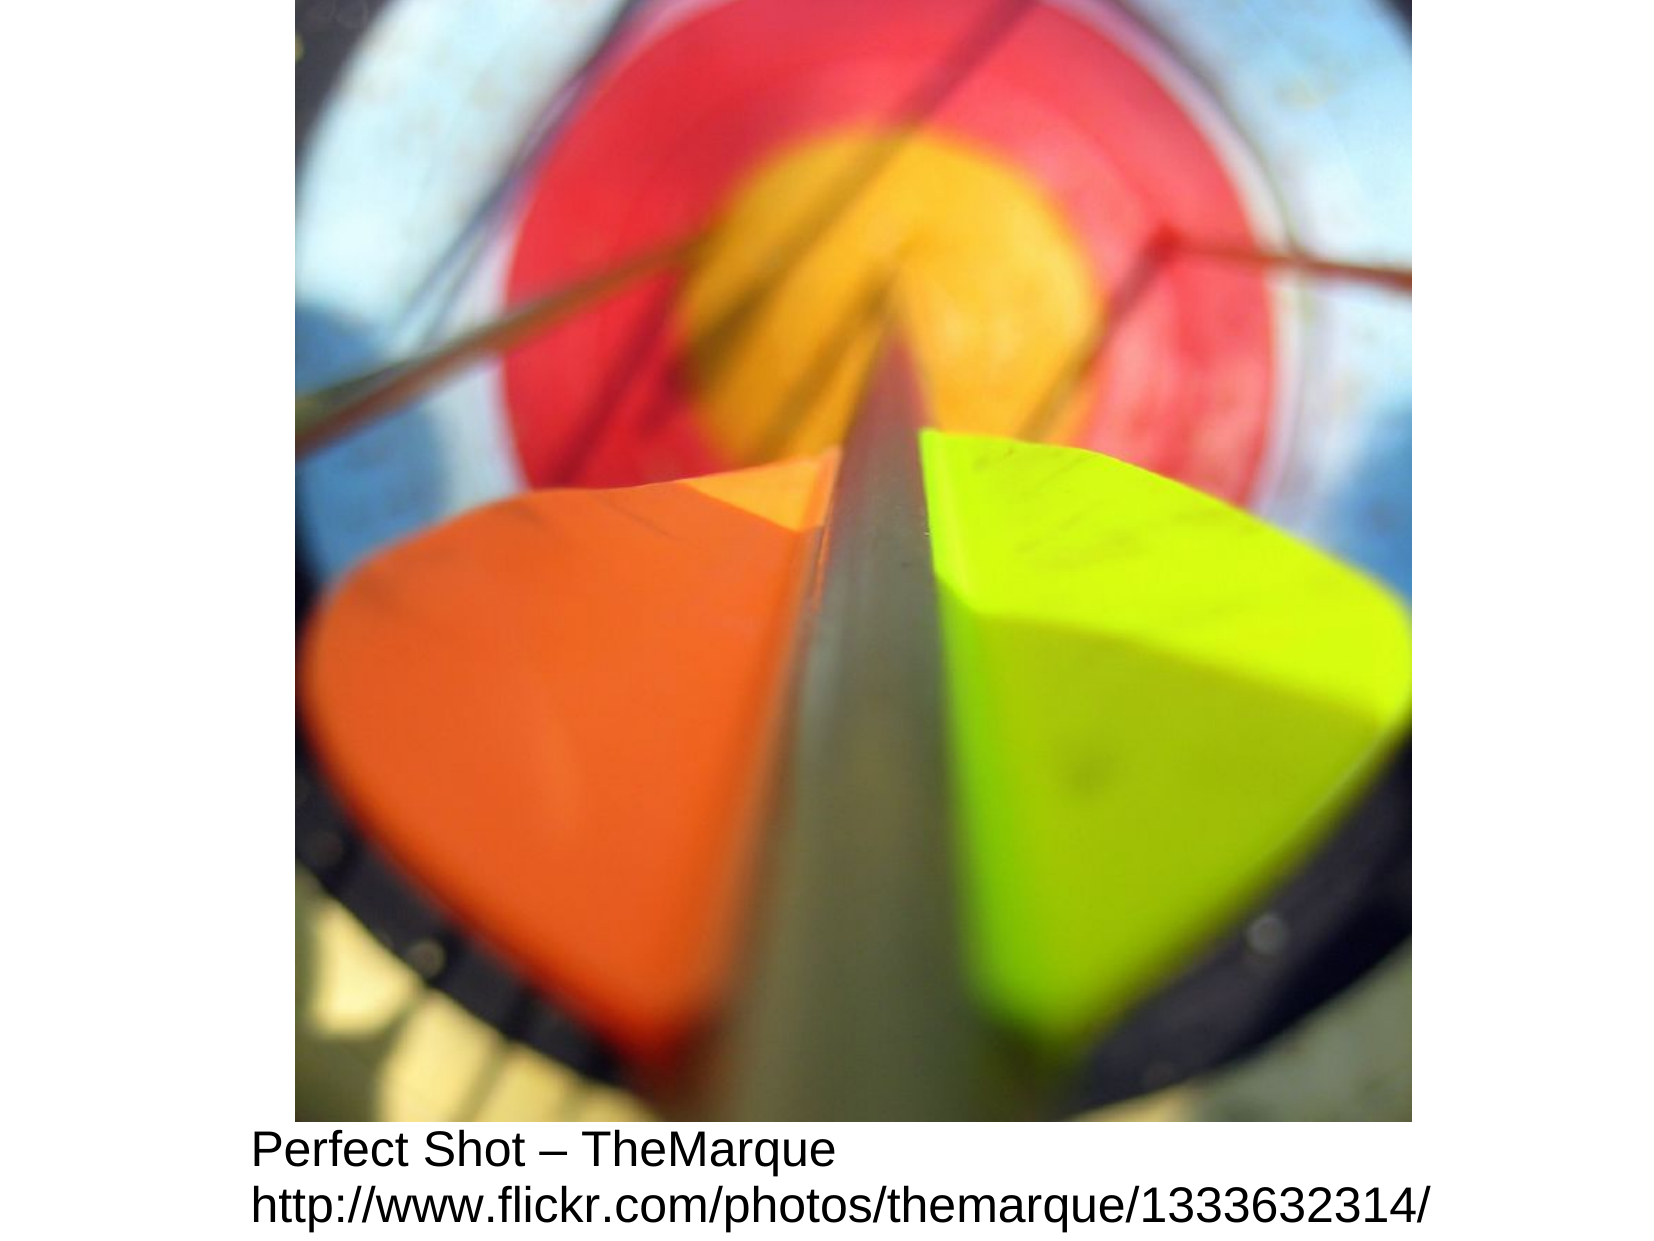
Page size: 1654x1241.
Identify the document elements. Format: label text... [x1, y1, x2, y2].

text_box Perfect Shot – TheMarque http://www.flickr.com/photos/themarque/1333632314/ [235, 1113, 1447, 1241]
picture [295, 0, 1412, 1113]
